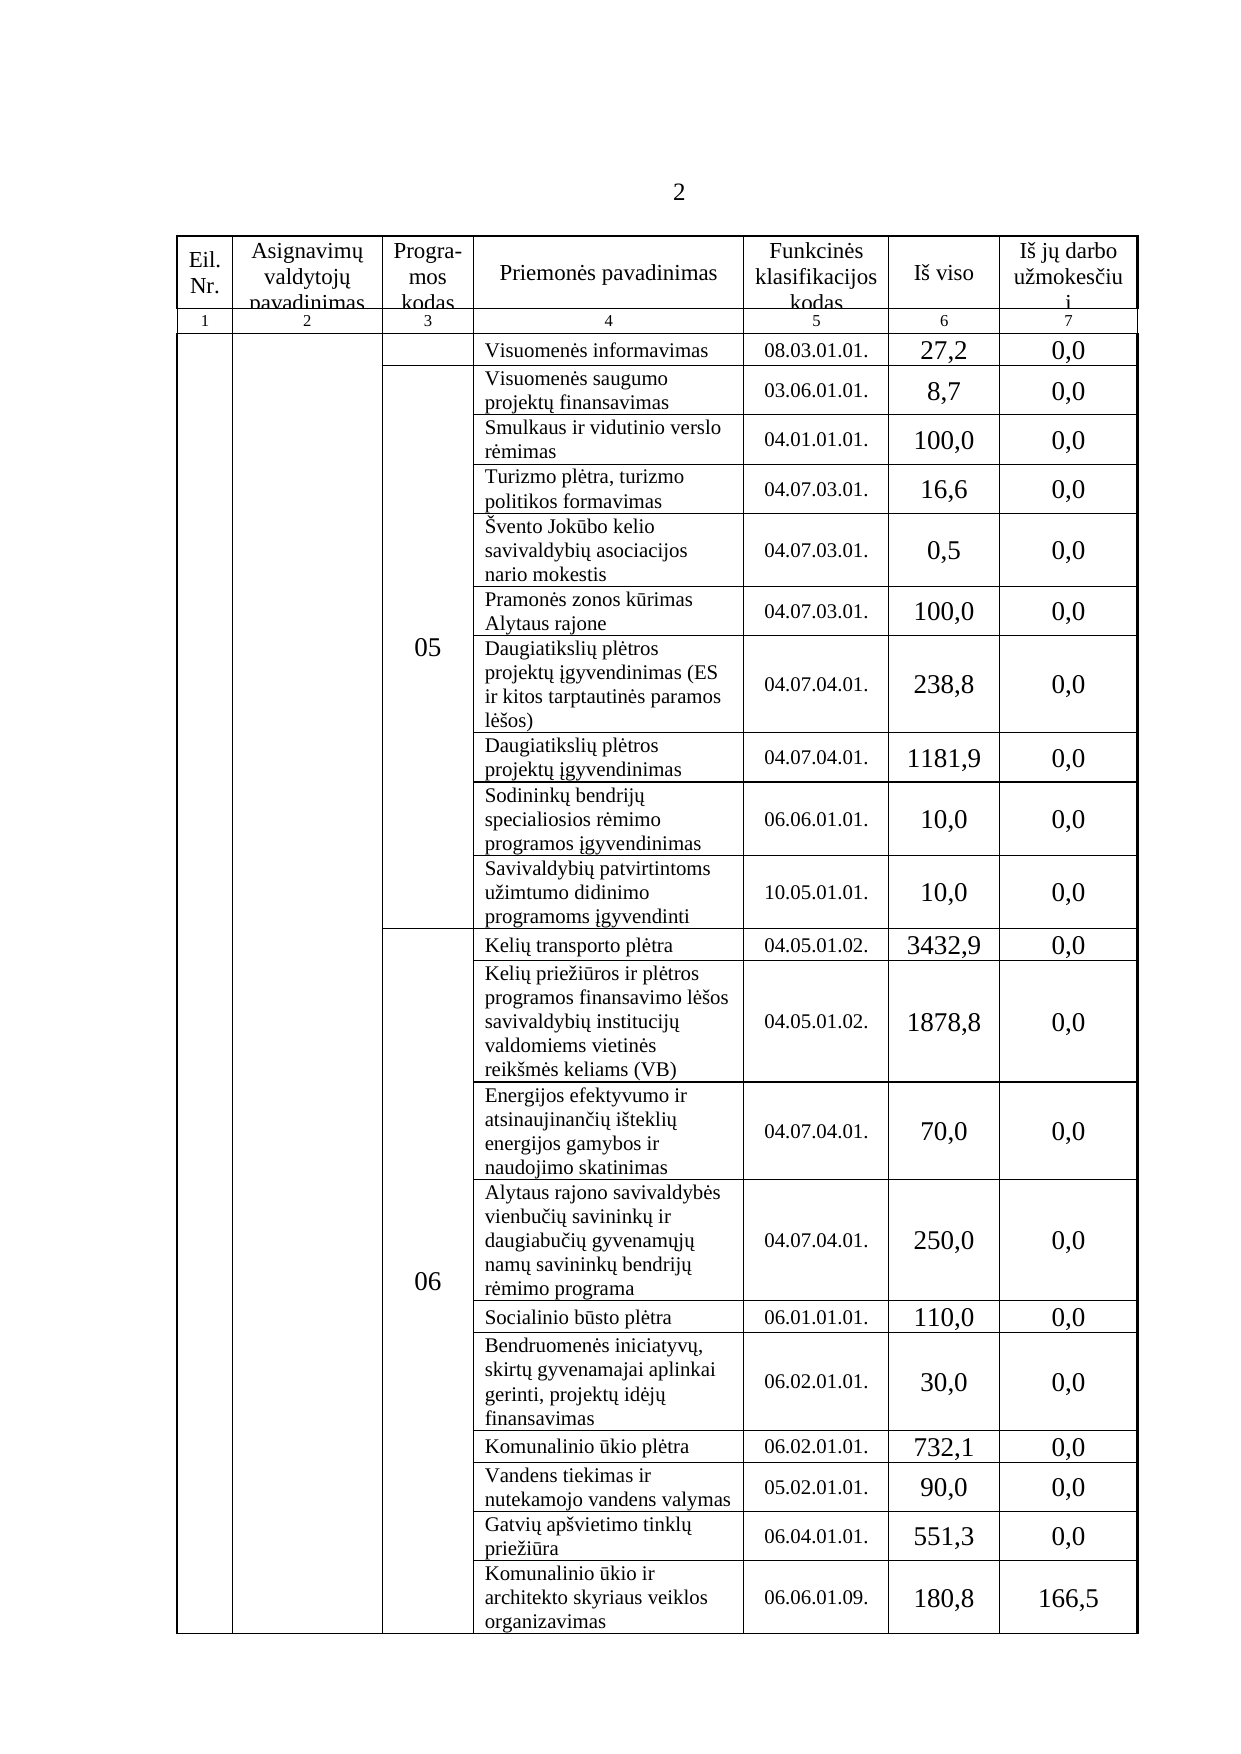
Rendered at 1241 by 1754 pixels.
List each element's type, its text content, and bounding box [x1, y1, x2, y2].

table_cell Visuomenės informavimas [474, 334, 743, 365]
table_cell [383, 334, 473, 365]
table_header [1139, 235, 1161, 279]
table_cell 04.07.03.01. [744, 465, 888, 513]
table_cell 1878,8 [889, 961, 999, 1081]
table_cell [1139, 1511, 1161, 1560]
table_cell 08.03.01.01. [744, 334, 888, 365]
table_cell Sodininkų bendrijų specialiosios rėmimo programos įgyvendinimas [474, 783, 743, 855]
table_cell 70,0 [889, 1083, 999, 1179]
table_cell 0,0 [1000, 783, 1136, 855]
table_cell 0,0 [1000, 334, 1136, 365]
table_cell 06 [383, 929, 473, 1633]
table_cell Vandens tiekimas ir nutekamojo vandens valymas [474, 1463, 743, 1511]
table_cell Gatvių apšvietimo tinklų priežiūra [474, 1512, 743, 1560]
table_cell Savivaldybių patvirtintoms užimtumo didinimo programoms įgyvendinti [474, 856, 743, 928]
table_cell 0,0 [1000, 1180, 1136, 1300]
table_cell 06.06.01.09. [744, 1561, 888, 1633]
table_cell 27,2 [889, 334, 999, 365]
table_cell 3432,9 [889, 929, 999, 960]
table_cell 180,8 [889, 1561, 999, 1633]
table_cell Smulkaus ir vidutinio verslo rėmimas [474, 415, 743, 463]
table_cell 06.02.01.01. [744, 1333, 888, 1429]
table_cell 238,8 [889, 636, 999, 732]
table_cell Komunalinio ūkio plėtra [474, 1431, 743, 1462]
table_header Iš viso [889, 237, 999, 308]
table_cell [1139, 1462, 1161, 1511]
table_cell 7 [1000, 309, 1137, 333]
table_cell [1139, 1081, 1161, 1179]
table_cell 4 [474, 309, 743, 333]
table_cell 04.05.01.02. [744, 929, 888, 960]
table_cell 1 [178, 309, 232, 333]
table_cell 03.06.01.01. [744, 366, 888, 414]
table_cell 05.02.01.01. [744, 1463, 888, 1511]
table_cell Daugiatikslių plėtros projektų įgyvendinimas (ES ir kitos tarptautinės paramos lėšos) [474, 636, 743, 732]
table_cell 04.05.01.02. [744, 961, 888, 1081]
table_cell Švento Jokūbo kelio savivaldybių asociacijos nario mokestis [474, 514, 743, 586]
table_cell 0,0 [1000, 1463, 1136, 1511]
table_cell [1139, 928, 1161, 960]
table_cell [1139, 960, 1161, 1081]
table_cell 04.07.03.01. [744, 587, 888, 635]
table_cell 04.07.04.01. [744, 1180, 888, 1300]
table_cell [1139, 1179, 1161, 1300]
table_cell 0,0 [1000, 465, 1136, 513]
table_header Iš jų darbo užmokesčiui [1000, 237, 1136, 308]
table_cell Energijos efektyvumo ir atsinaujinančių išteklių energijos gamybos ir naudojimo skatinimas [474, 1083, 743, 1179]
table_cell 166,5 [1000, 1561, 1136, 1633]
table_cell 0,0 [1000, 1512, 1136, 1560]
table_cell Kelių transporto plėtra [474, 929, 743, 960]
table_cell [233, 334, 382, 1633]
table_cell 732,1 [889, 1431, 999, 1462]
table_cell Alytaus rajono savivaldybės vienbučių savininkų ir daugiabučių gyvenamųjų namų savininkų bendrijų rėmimo programa [474, 1180, 743, 1300]
table_cell [1139, 732, 1161, 781]
table_cell 0,5 [889, 514, 999, 586]
table_cell 06.01.01.01. [744, 1301, 888, 1332]
table_cell Visuomenės saugumo projektų finansavimas [474, 366, 743, 414]
table_cell 2 [233, 309, 382, 333]
table_cell 06.02.01.01. [744, 1431, 888, 1462]
table_cell [1139, 464, 1161, 513]
table_cell [1139, 1430, 1161, 1462]
table_cell 0,0 [1000, 1083, 1136, 1179]
table_cell Turizmo plėtra, turizmo politikos formavimas [474, 465, 743, 513]
table_cell 04.07.03.01. [744, 514, 888, 586]
table_cell 04.01.01.01. [744, 415, 888, 463]
table_cell Kelių priežiūros ir plėtros programos finansavimo lėšos savivaldybių institucijų valdomiems vietinės reikšmės keliams (VB) [474, 961, 743, 1081]
table_cell 0,0 [1000, 514, 1136, 586]
table_cell 10.05.01.01. [744, 856, 888, 928]
table_cell [1139, 333, 1161, 365]
table_cell 30,0 [889, 1333, 999, 1429]
table_cell 04.07.04.01. [744, 1083, 888, 1179]
table_cell Pramonės zonos kūrimas Alytaus rajone [474, 587, 743, 635]
table_cell 1181,9 [889, 733, 999, 781]
table_cell 0,0 [1000, 961, 1136, 1081]
table_cell 05 [383, 366, 473, 928]
table_cell 0,0 [1000, 929, 1136, 960]
table_header Funkcinės klasifikacijos kodas [744, 237, 888, 308]
table_cell 10,0 [889, 856, 999, 928]
table_cell [1139, 635, 1161, 732]
table_header Priemonės pavadinimas [474, 237, 743, 308]
table_cell 110,0 [889, 1301, 999, 1332]
table_cell [1139, 586, 1161, 635]
table_cell [1139, 279, 1161, 308]
table_cell Bendruomenės iniciatyvų, skirtų gyvenamajai aplinkai gerinti, projektų idėjų finansavimas [474, 1333, 743, 1429]
table_header Asignavimų valdytojų pavadinimas [233, 237, 382, 308]
table_cell 0,0 [1000, 856, 1136, 928]
table_cell 250,0 [889, 1180, 999, 1300]
table_cell [1139, 855, 1161, 928]
table_cell Daugiatikslių plėtros projektų įgyvendinimas [474, 733, 743, 781]
table_cell 04.07.04.01. [744, 733, 888, 781]
table_cell 0,0 [1000, 366, 1136, 414]
table_cell [178, 334, 232, 1633]
table_cell Socialinio būsto plėtra [474, 1301, 743, 1332]
table_cell 6 [889, 309, 999, 333]
table_cell [1139, 513, 1161, 586]
table_cell 90,0 [889, 1463, 999, 1511]
table_cell 0,0 [1000, 733, 1136, 781]
table_cell 551,3 [889, 1512, 999, 1560]
table_cell 8,7 [889, 366, 999, 414]
table_cell Komunalinio ūkio ir architekto skyriaus veiklos organizavimas [474, 1561, 743, 1633]
table_cell 06.04.01.01. [744, 1512, 888, 1560]
table_cell 100,0 [889, 587, 999, 635]
table_cell 06.06.01.01. [744, 783, 888, 855]
table_cell [1139, 1300, 1161, 1332]
table_cell 0,0 [1000, 587, 1136, 635]
table_cell 0,0 [1000, 636, 1136, 732]
table_cell [1139, 365, 1161, 414]
table_cell [1139, 1560, 1161, 1633]
table_cell 16,6 [889, 465, 999, 513]
table_cell 0,0 [1000, 1301, 1136, 1332]
table_header Progra-mos kodas [383, 237, 473, 308]
table_cell 0,0 [1000, 1333, 1136, 1429]
table_cell 0,0 [1000, 415, 1136, 463]
table_cell 10,0 [889, 783, 999, 855]
table_header Eil. Nr. [178, 237, 232, 308]
table_cell 100,0 [889, 415, 999, 463]
table_cell [1139, 781, 1161, 855]
table_cell [1139, 414, 1161, 463]
table_cell [1139, 1332, 1161, 1429]
table_cell 3 [383, 309, 473, 333]
table_cell 5 [744, 309, 888, 333]
table_cell 04.07.04.01. [744, 636, 888, 732]
table_cell [1138, 308, 1161, 333]
table_cell 0,0 [1000, 1431, 1136, 1462]
